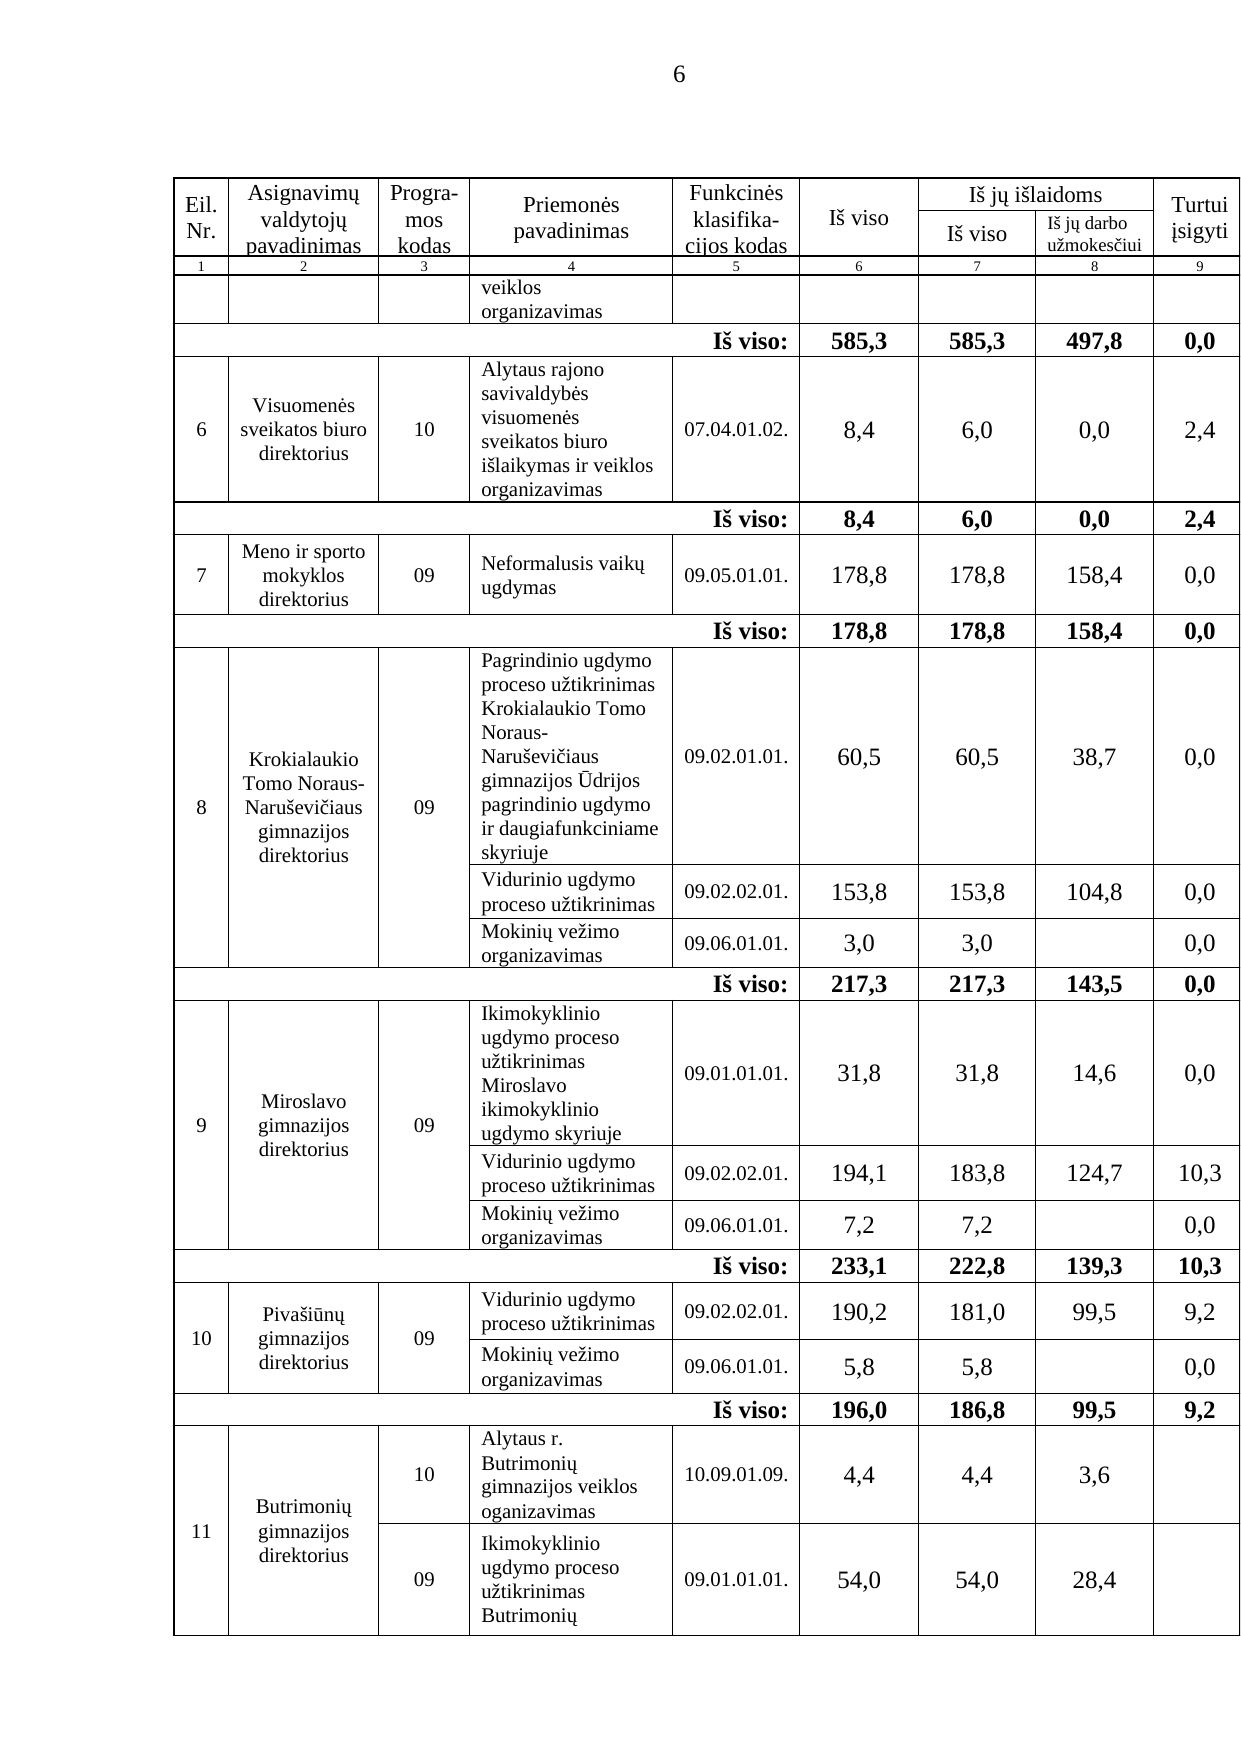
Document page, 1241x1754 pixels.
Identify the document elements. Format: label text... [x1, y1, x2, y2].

table_cell [673, 276, 799, 323]
table_cell 10 [175, 1283, 228, 1392]
table_cell 183,8 [919, 1146, 1035, 1199]
table_cell 139,3 [1036, 1250, 1153, 1282]
table_cell 09.01.01.01. [673, 1524, 799, 1635]
table_header Funkcinės klasifika-cijos kodas [673, 179, 799, 255]
table_cell 8 [175, 648, 228, 967]
table_cell [1154, 1524, 1239, 1635]
table_cell 0,0 [1154, 919, 1239, 967]
table_cell 143,5 [1036, 968, 1153, 999]
table_cell 1 [175, 257, 228, 274]
table_cell 6,0 [919, 503, 1035, 534]
table_cell [1036, 919, 1153, 967]
table_cell 99,5 [1036, 1283, 1153, 1339]
table_header Turtui įsigyti [1154, 179, 1239, 255]
table_cell Mokinių vežimo organizavimas [470, 1340, 672, 1392]
table_cell 10,3 [1154, 1250, 1239, 1282]
table_cell Iš viso: [175, 1250, 799, 1282]
table_cell Ikimokyklinio ugdymo proceso užtikrinimas Butrimonių [470, 1524, 672, 1635]
table_cell 8,4 [800, 357, 918, 501]
table_cell 585,3 [919, 324, 1035, 356]
table_cell 2 [229, 257, 378, 274]
table_cell 07.04.01.02. [673, 357, 799, 501]
table_cell 3 [379, 257, 469, 274]
table_cell 5 [673, 257, 799, 274]
table_cell Ikimokyklinio ugdymo proceso užtikrinimas Miroslavo ikimokyklinio ugdymo skyriuje [470, 1001, 672, 1145]
table_cell 0,0 [1036, 503, 1153, 534]
table_cell 8 [1036, 257, 1153, 274]
table_cell 09.05.01.01. [673, 535, 799, 614]
table_cell 09.02.01.01. [673, 648, 799, 864]
table_cell Alytaus rajono savivaldybės visuomenės sveikatos biuro išlaikymas ir veiklos organizavimas [470, 357, 672, 501]
table_cell 09 [379, 648, 469, 967]
table_cell 09 [379, 1001, 469, 1249]
table_cell Vidurinio ugdymo proceso užtikrinimas [470, 1146, 672, 1199]
table_cell 09 [379, 535, 469, 614]
table_cell 186,8 [919, 1394, 1035, 1425]
table_cell 09 [379, 1524, 469, 1635]
table_cell 222,8 [919, 1250, 1035, 1282]
table_cell 0,0 [1154, 1201, 1239, 1249]
table_cell Pagrindinio ugdymo proceso užtikrinimas Krokialaukio Tomo Noraus-Naruševičiaus gimnazijos Ūdrijos pagrindinio ugdymo ir daugiafunkciniame skyriuje [470, 648, 672, 864]
table_cell 9,2 [1154, 1394, 1239, 1425]
table_cell 7,2 [919, 1201, 1035, 1249]
table_cell 4,4 [919, 1426, 1035, 1523]
table_cell 190,2 [800, 1283, 918, 1339]
table_cell 2,4 [1154, 503, 1239, 534]
table_cell 6,0 [919, 357, 1035, 501]
table_cell 9,2 [1154, 1283, 1239, 1339]
table_cell Neformalusis vaikų ugdymas [470, 535, 672, 614]
table_cell 09.06.01.01. [673, 919, 799, 967]
table_cell [1036, 1340, 1153, 1392]
table_cell 0,0 [1154, 615, 1239, 647]
table_cell 153,8 [800, 865, 918, 917]
table_cell Iš viso: [175, 1394, 799, 1425]
table_cell Mokinių vežimo organizavimas [470, 1201, 672, 1249]
table_cell [1036, 1201, 1153, 1249]
table_cell 3,0 [800, 919, 918, 967]
table_header Iš viso [800, 179, 918, 255]
table_cell 4,4 [800, 1426, 918, 1523]
table_cell Meno ir sporto mokyklos direktorius [229, 535, 378, 614]
table_cell 54,0 [919, 1524, 1035, 1635]
table_cell 178,8 [919, 535, 1035, 614]
table_cell 7,2 [800, 1201, 918, 1249]
table_cell Miroslavo gimnazijos direktorius [229, 1001, 378, 1249]
table_cell 3,6 [1036, 1426, 1153, 1523]
table_cell 09.02.02.01. [673, 865, 799, 917]
table_cell 2,4 [1154, 357, 1239, 501]
table_cell Iš viso [919, 211, 1035, 255]
table_cell [800, 276, 918, 323]
table_cell 196,0 [800, 1394, 918, 1425]
table_cell 497,8 [1036, 324, 1153, 356]
table_cell 10.09.01.09. [673, 1426, 799, 1523]
table_cell Iš viso: [175, 324, 799, 356]
table_cell 09.06.01.01. [673, 1340, 799, 1392]
table_cell 178,8 [800, 615, 918, 647]
table_header Eil. Nr. [175, 179, 228, 255]
table_cell 9 [1154, 257, 1239, 274]
table_cell 31,8 [800, 1001, 918, 1145]
table_cell Pivašiūnų gimnazijos direktorius [229, 1283, 378, 1392]
table_cell Visuomenės sveikatos biuro direktorius [229, 357, 378, 501]
table_header Priemonės pavadinimas [470, 179, 672, 255]
table_cell 5,8 [919, 1340, 1035, 1392]
table_cell 54,0 [800, 1524, 918, 1635]
table_cell 3,0 [919, 919, 1035, 967]
table_cell 28,4 [1036, 1524, 1153, 1635]
table_cell 38,7 [1036, 648, 1153, 864]
table_header Iš jų išlaidoms [919, 179, 1153, 210]
table_cell [1154, 276, 1239, 323]
table_cell 104,8 [1036, 865, 1153, 917]
table_cell 7 [175, 535, 228, 614]
table_cell 0,0 [1154, 648, 1239, 864]
table_cell 9 [175, 1001, 228, 1249]
table_cell 31,8 [919, 1001, 1035, 1145]
table_cell 0,0 [1154, 324, 1239, 356]
table_cell 6 [800, 257, 918, 274]
table_cell 99,5 [1036, 1394, 1153, 1425]
table_cell 5,8 [800, 1340, 918, 1392]
table_cell 09.01.01.01. [673, 1001, 799, 1145]
table_cell Mokinių vežimo organizavimas [470, 919, 672, 967]
table_cell Alytaus r. Butrimonių gimnazijos veiklos oganizavimas [470, 1426, 672, 1523]
table_cell 0,0 [1154, 968, 1239, 999]
table_cell 158,4 [1036, 615, 1153, 647]
table_cell Butrimonių gimnazijos direktorius [229, 1426, 378, 1635]
table_cell Krokialaukio Tomo Noraus-Naruševičiaus gimnazijos direktorius [229, 648, 378, 967]
table_cell 09.02.02.01. [673, 1283, 799, 1339]
table_cell [919, 276, 1035, 323]
table_cell 217,3 [800, 968, 918, 999]
table_cell 124,7 [1036, 1146, 1153, 1199]
table_cell Iš viso: [175, 968, 799, 999]
table_cell 0,0 [1154, 865, 1239, 917]
table_cell 217,3 [919, 968, 1035, 999]
table_cell 6 [175, 357, 228, 501]
table_cell Vidurinio ugdymo proceso užtikrinimas [470, 865, 672, 917]
table_cell 0,0 [1154, 1340, 1239, 1392]
table_cell [175, 276, 228, 323]
table_cell Iš jų darbo užmokesčiui [1036, 211, 1153, 255]
table_cell 14,6 [1036, 1001, 1153, 1145]
table_cell 09.06.01.01. [673, 1201, 799, 1249]
table_cell [1036, 276, 1153, 323]
table_cell 10,3 [1154, 1146, 1239, 1199]
table_cell [379, 276, 469, 323]
table_cell 0,0 [1154, 1001, 1239, 1145]
table_cell [1154, 1426, 1239, 1523]
table_header Asignavimų valdytojų pavadinimas [229, 179, 378, 255]
table_cell 7 [919, 257, 1035, 274]
table_header Progra-mos kodas [379, 179, 469, 255]
table_cell 09.02.02.01. [673, 1146, 799, 1199]
table_cell 60,5 [919, 648, 1035, 864]
table_cell Vidurinio ugdymo proceso užtikrinimas [470, 1283, 672, 1339]
table_cell 60,5 [800, 648, 918, 864]
table_cell 178,8 [800, 535, 918, 614]
table_cell 10 [379, 1426, 469, 1523]
table_cell 11 [175, 1426, 228, 1635]
table_cell 0,0 [1036, 357, 1153, 501]
table_cell 4 [470, 257, 672, 274]
table_cell [229, 276, 378, 323]
table_cell 158,4 [1036, 535, 1153, 614]
table_cell veiklos organizavimas [470, 276, 672, 323]
table_cell 194,1 [800, 1146, 918, 1199]
table_cell 178,8 [919, 615, 1035, 647]
table_cell 585,3 [800, 324, 918, 356]
table_cell 153,8 [919, 865, 1035, 917]
table_cell 0,0 [1154, 535, 1239, 614]
table_cell Iš viso: [175, 503, 799, 534]
table_cell 8,4 [800, 503, 918, 534]
table_cell Iš viso: [175, 615, 799, 647]
table_cell 10 [379, 357, 469, 501]
table_cell 181,0 [919, 1283, 1035, 1339]
table_cell 09 [379, 1283, 469, 1392]
table_cell 233,1 [800, 1250, 918, 1282]
